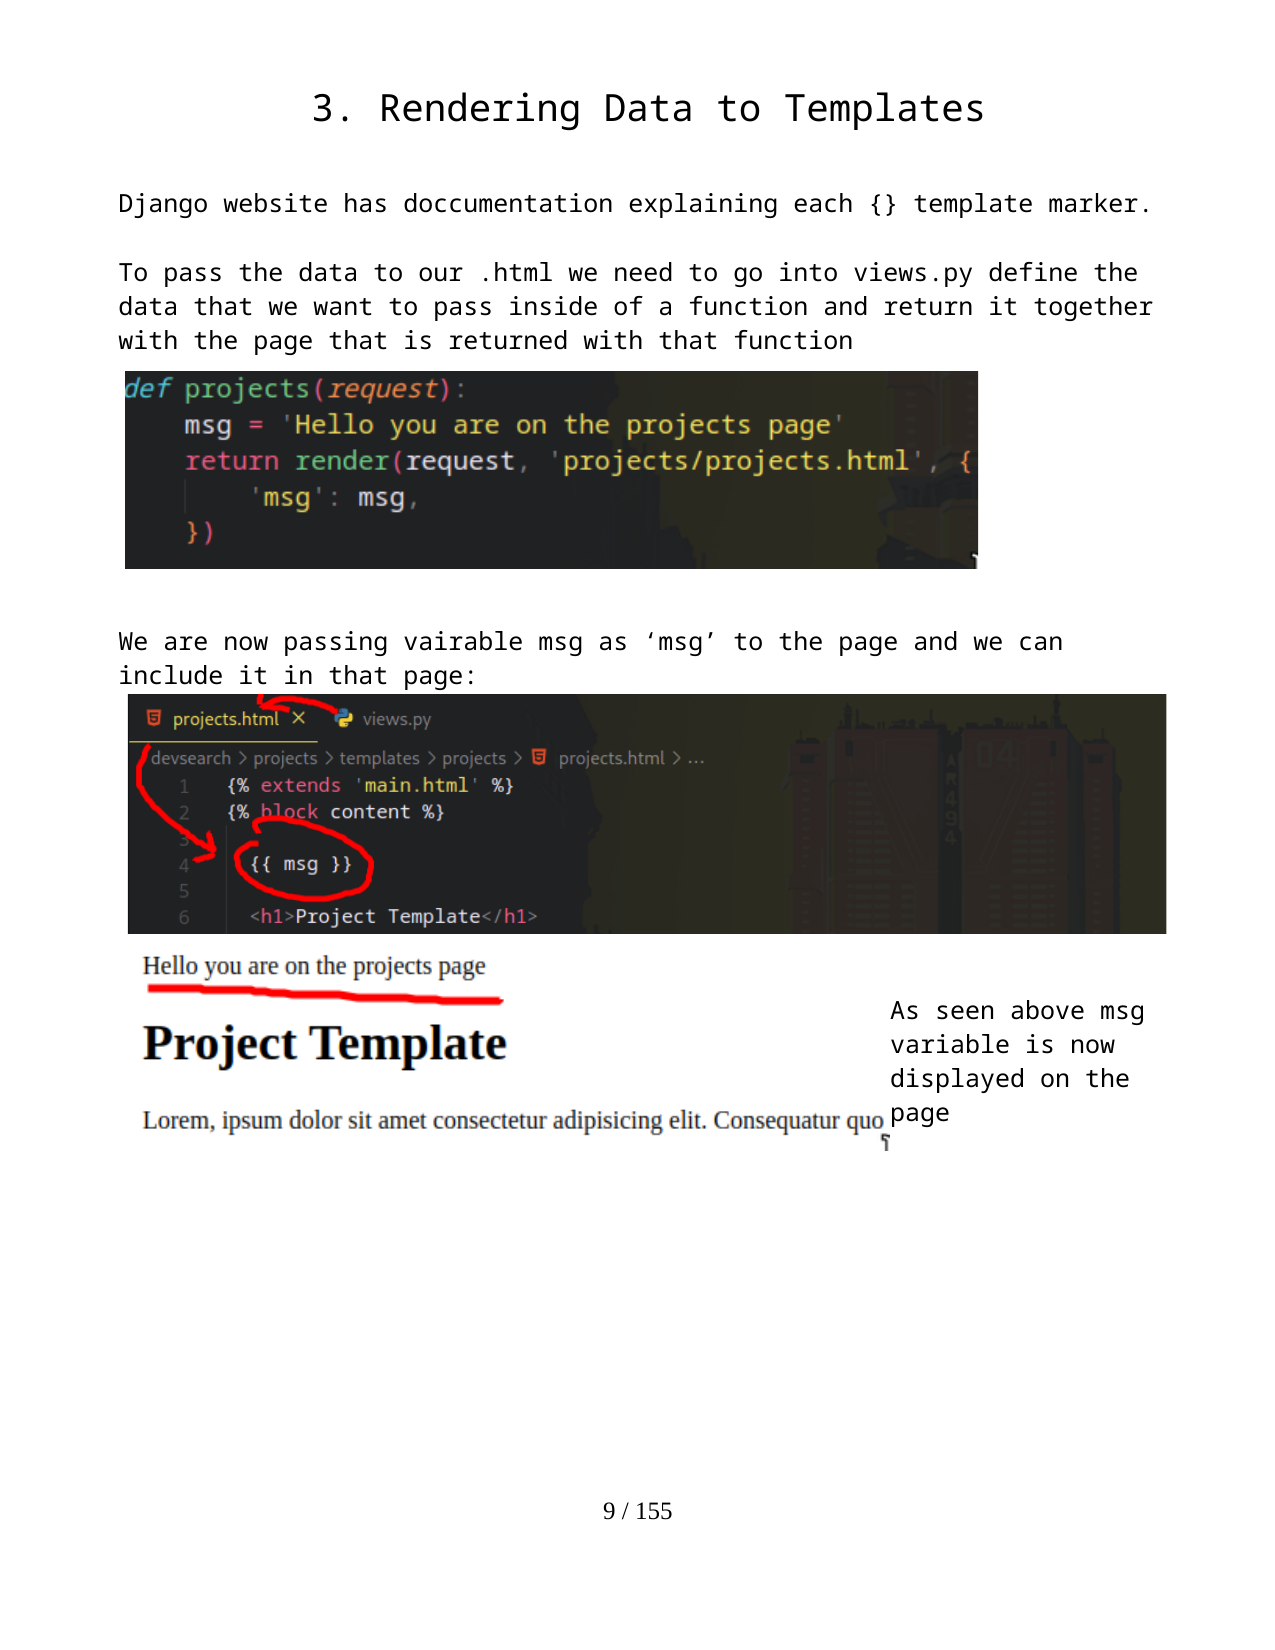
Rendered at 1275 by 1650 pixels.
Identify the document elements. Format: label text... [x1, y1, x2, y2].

text To pass the data to our .html we need to go into views.py define the data that we want to pass inside of a function and return it together with the page that is returned with that function [118, 254, 1157, 356]
text Django website has doccumentation explaining each {} template marker. [118, 186, 1157, 220]
text We are now passing vairable msg as ‘msg’ to the page and we can include it in that page: [118, 623, 1157, 692]
text [118, 993, 135, 1129]
subtitle 3. Rendering Data to Templates [118, 81, 1157, 132]
text As seen above msg variable is now displayed on the page [890, 993, 1157, 1129]
